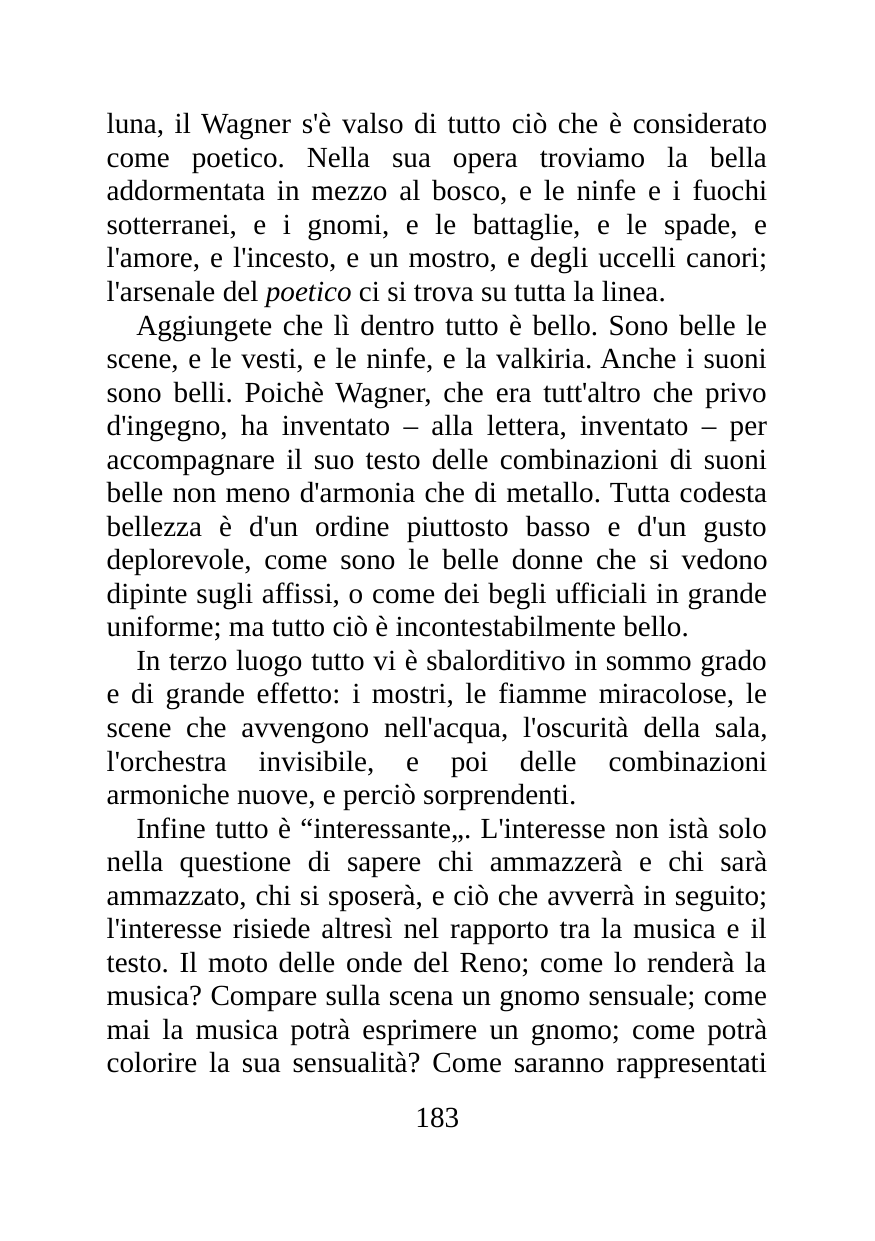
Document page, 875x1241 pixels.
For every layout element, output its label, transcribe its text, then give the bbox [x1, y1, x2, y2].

text luna, il Wagner s'è valso di tutto ciò che è considerato come poetico. Nella sua opera troviamo la bella addormentata in mezzo al bosco, e le ninfe e i fuochi sotterranei, e i gnomi, e le battaglie, e le spade, e l'amore, e l'incesto, e un mostro, e degli uccelli canori; l'arsenale del poetico ci si trova su tutta la linea. [106, 106, 768, 308]
text Aggiungete che lì dentro tutto è bello. Sono belle le scene, e le vesti, e le ninfe, e la valkiria. Anche i suoni sono belli. Poichè Wagner, che era tutt'altro che privo d'ingegno, ha inventato ‒ alla lettera, inventato ‒ per accompagnare il suo testo delle combinazioni di suoni belle non meno d'armonia che di metallo. Tutta codesta bellezza è d'un ordine piuttosto basso e d'un gusto deplorevole, come sono le belle donne che si vedono dipinte sugli affissi, o come dei begli ufficiali in grande uniforme; ma tutto ciò è incontestabilmente bello. [106, 308, 768, 643]
text In terzo luogo tutto vi è sbalorditivo in sommo grado e di grande effetto: i mostri, le fiamme miracolose, le scene che avvengono nell'acqua, l'oscurità della sala, l'orchestra invisibile, e poi delle combinazioni armoniche nuove, e perciò sorprendenti. [106, 643, 768, 811]
text Infine tutto è “interessante„. L'interesse non istà solo nella questione di sapere chi ammazzerà e chi sarà ammazzato, chi si sposerà, e ciò che avverrà in seguito; l'interesse risiede altresì nel rapporto tra la musica e il testo. Il moto delle onde del Reno; come lo renderà la musica? Compare sulla scena un gnomo sensuale; come mai la musica potrà esprimere un gnomo; come potrà colorire la sua sensualità? Come saranno rappresentati [106, 811, 768, 1079]
